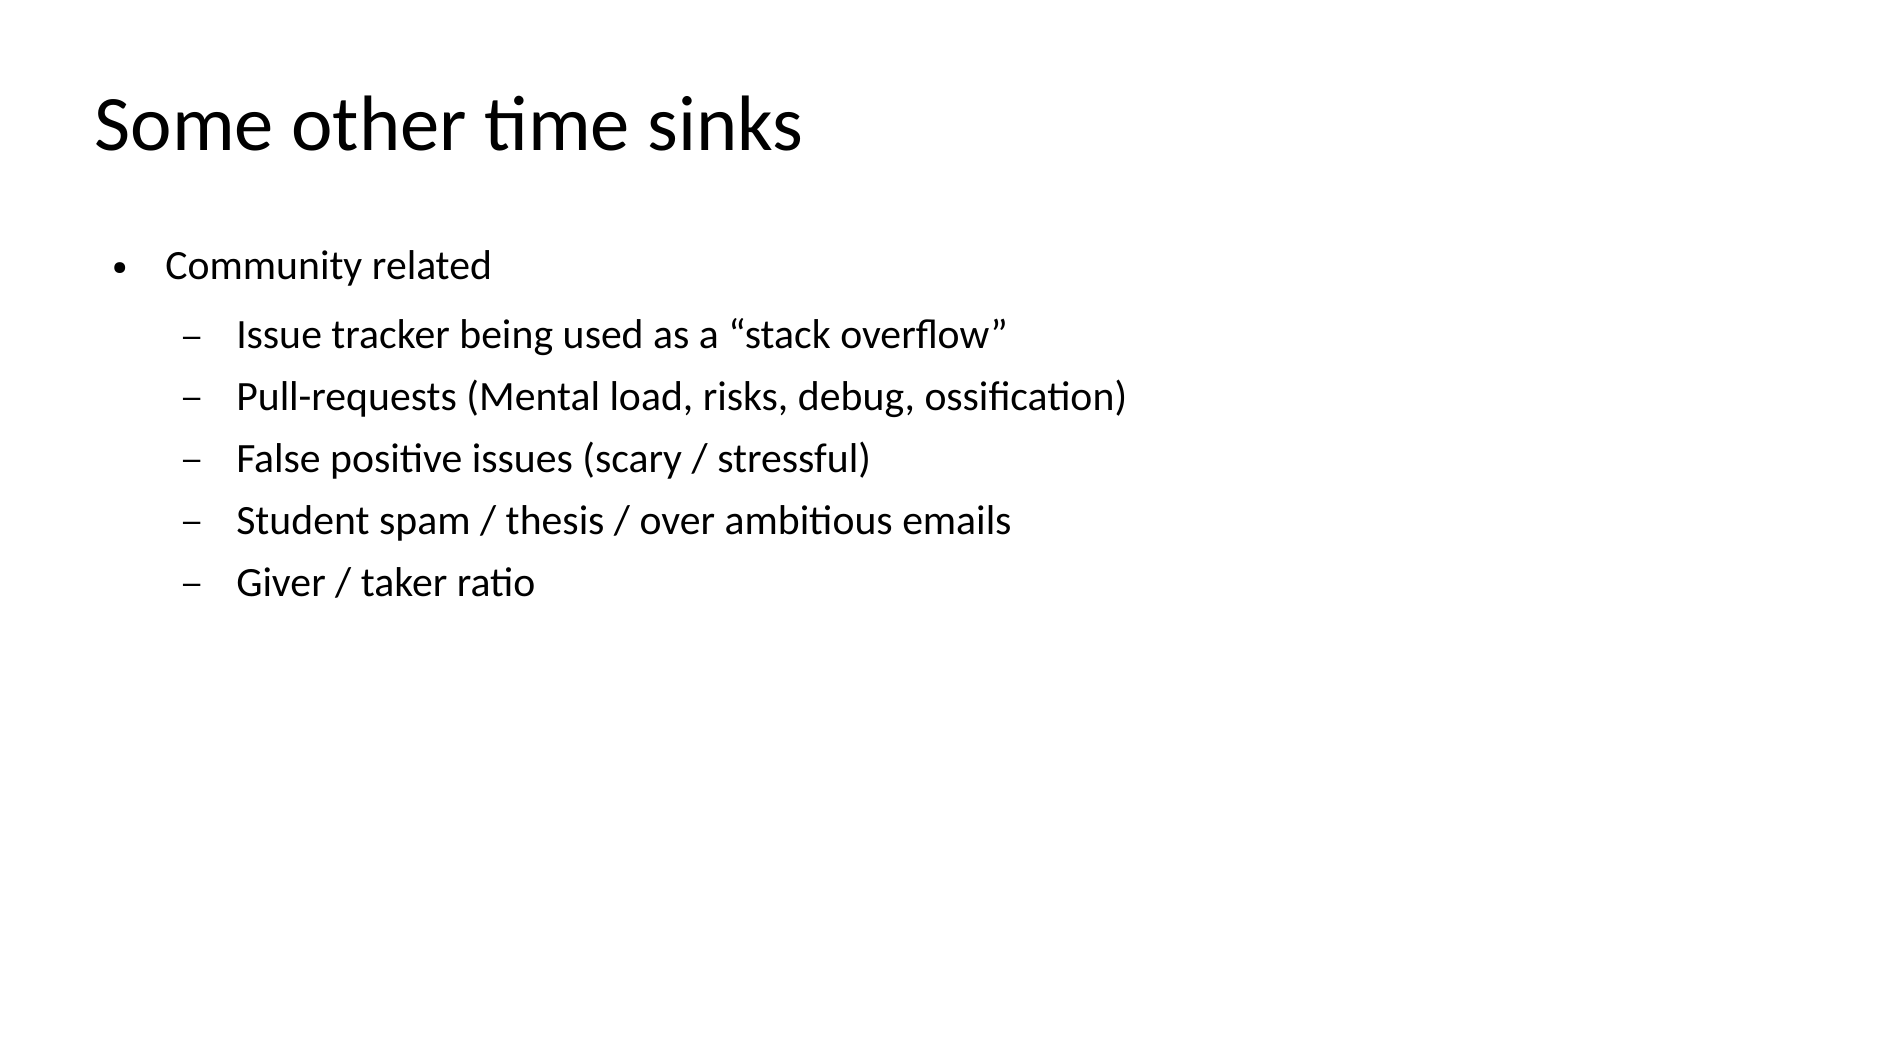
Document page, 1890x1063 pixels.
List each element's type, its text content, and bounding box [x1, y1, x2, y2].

list Community related Issue tracker being used as a “stack overflow” Pull-requests (Mental load, risks, debug, ossification) False positive issues (scary / stressful) Student spam / thesis / over ambitious emails Giver / taker ratio [94, 248, 1890, 957]
title Some other time sinks [94, 42, 1796, 220]
